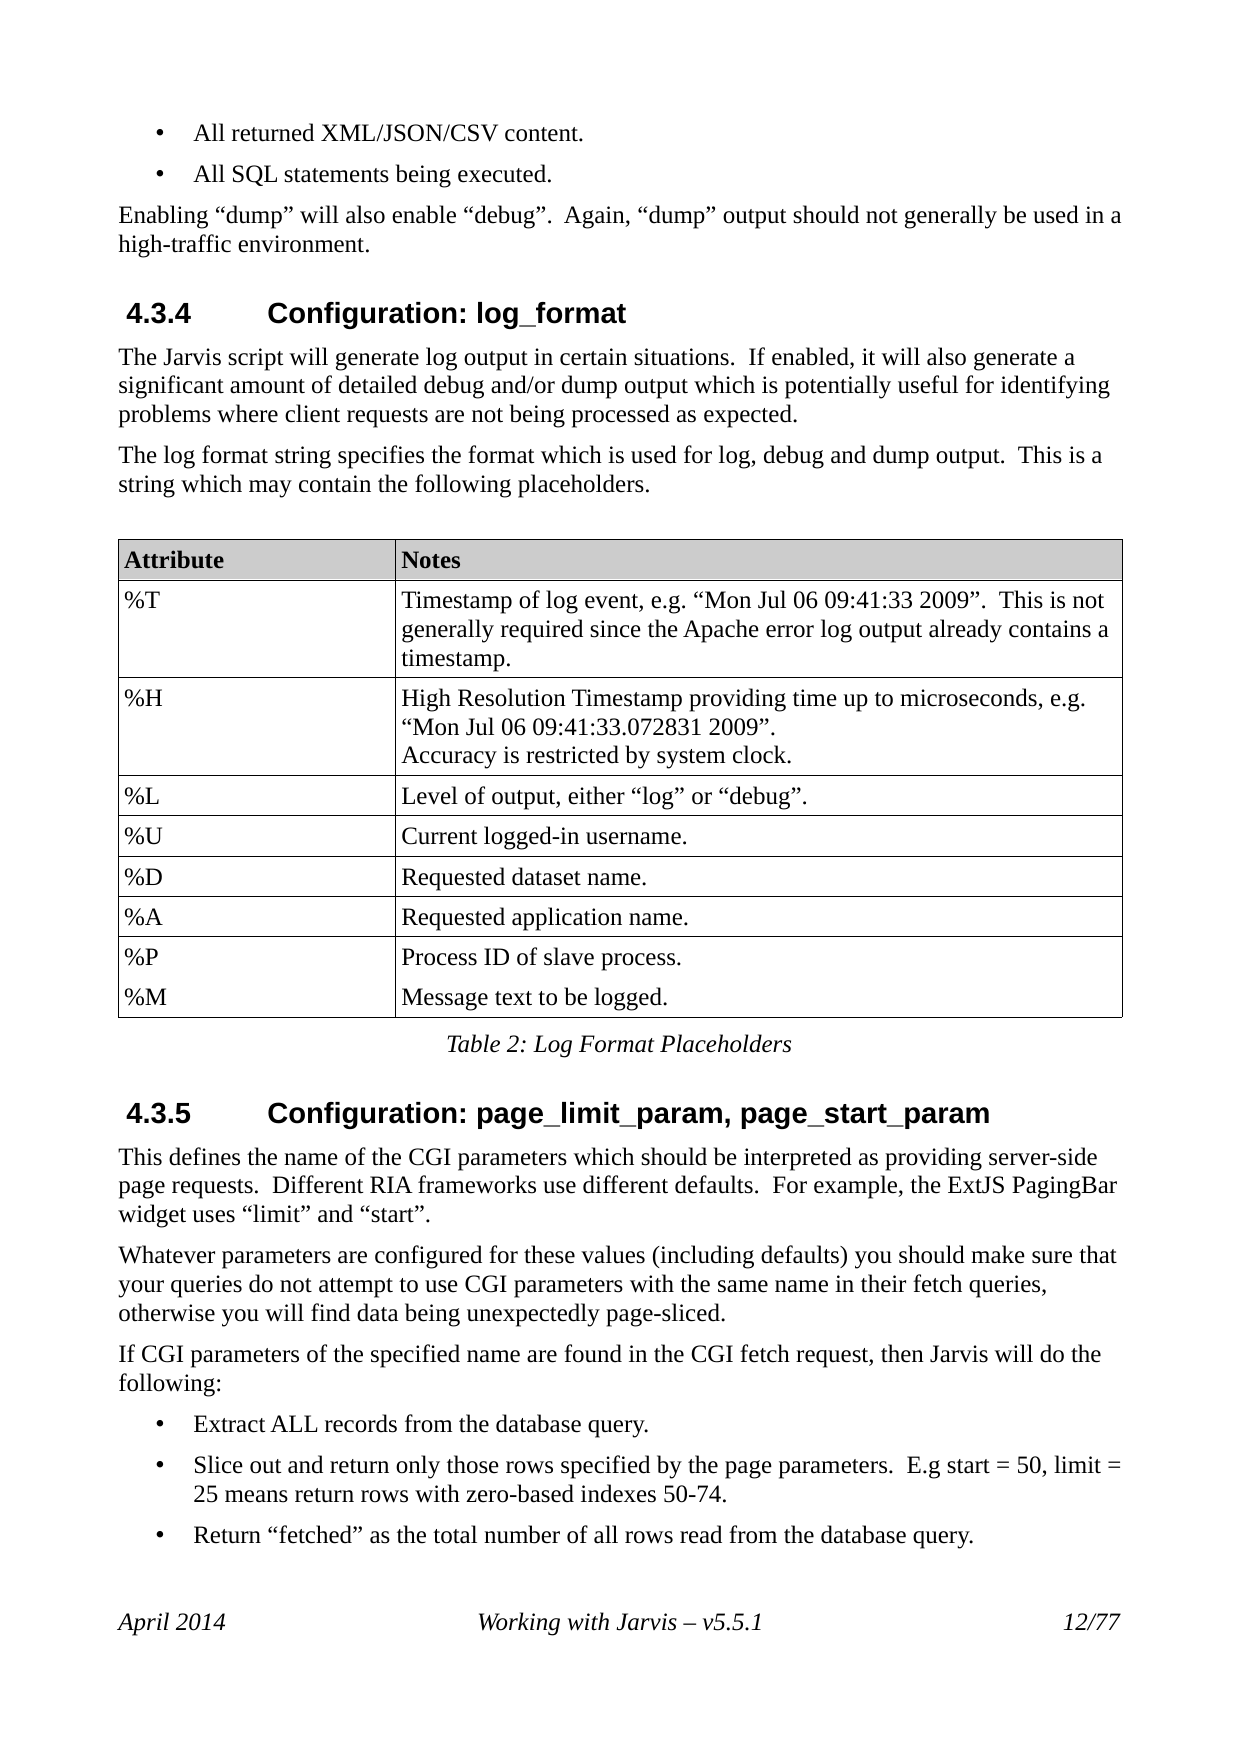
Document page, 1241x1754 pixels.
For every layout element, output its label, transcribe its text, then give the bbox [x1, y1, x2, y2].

subtitle Configuration: page_limit_param, page_start_param [118, 1096, 1122, 1129]
table_cell %L [119, 776, 395, 815]
table_cell %M [119, 977, 395, 1017]
text The Jarvis script will generate log output in certain situations. If enabled, it will also generate a significant amount of detailed debug and/or dump output which is potentially useful for identifying problems where client requests are not being processed as expected. [118, 342, 1122, 428]
list All returned XML/JSON/CSV content. [156, 118, 1122, 147]
table_cell Requested dataset name. [396, 857, 1122, 896]
table_cell %U [119, 816, 395, 856]
table_cell Level of output, either “log” or “debug”. [396, 776, 1122, 815]
text Table 2: Log Format Placeholders [118, 1029, 1122, 1058]
text Whatever parameters are configured for these values (including defaults) you should make sure that your queries do not attempt to use CGI parameters with the same name in their fetch queries, otherwise you will find data being unexpectedly page-sliced. [118, 1241, 1122, 1327]
table_cell %H [119, 678, 395, 775]
table_cell Message text to be logged. [396, 977, 1122, 1017]
text Enabling “dump” will also enable “debug”. Again, “dump” output should not generally be used in a high-traffic environment. [118, 201, 1122, 258]
text This defines the name of the CGI parameters which should be interpreted as providing server-side page requests. Different RIA frameworks use different defaults. For example, the ExtJS PagingBar widget uses “limit” and “start”. [118, 1142, 1122, 1228]
list Return “fetched” as the total number of all rows read from the database query. [156, 1521, 1122, 1549]
text The log format string specifies the format which is used for log, debug and dump output. This is a string which may contain the following placeholders. [118, 440, 1122, 498]
text If CGI parameters of the specified name are found in the CGI fetch request, then Jarvis will do the following: [118, 1339, 1122, 1397]
table_cell Timestamp of log event, e.g. “Mon Jul 06 09:41:33 2009”. This is not generally required since the Apache error log output already contains a timestamp. [396, 581, 1122, 677]
list Slice out and return only those rows specified by the page parameters. E.g start = 50, limit = 25 means return rows with zero-based indexes 50-74. [156, 1451, 1122, 1508]
table_cell %P [119, 937, 395, 977]
table_cell Requested application name. [396, 897, 1122, 936]
table_cell %D [119, 857, 395, 896]
table_header Notes [396, 540, 1122, 579]
table_cell High Resolution Timestamp providing time up to microseconds, e.g. “Mon Jul 06 09:41:33.072831 2009”. Accuracy is restricted by system clock. [396, 678, 1122, 775]
list All SQL statements being executed. [156, 159, 1122, 188]
list Extract ALL records from the database query. [156, 1409, 1122, 1438]
table_cell Current logged-in username. [396, 816, 1122, 856]
table_header Attribute [119, 540, 395, 579]
subtitle Configuration: log_format [118, 296, 1122, 329]
table_cell Process ID of slave process. [396, 937, 1122, 977]
table_cell %A [119, 897, 395, 936]
table_cell %T [119, 581, 395, 677]
